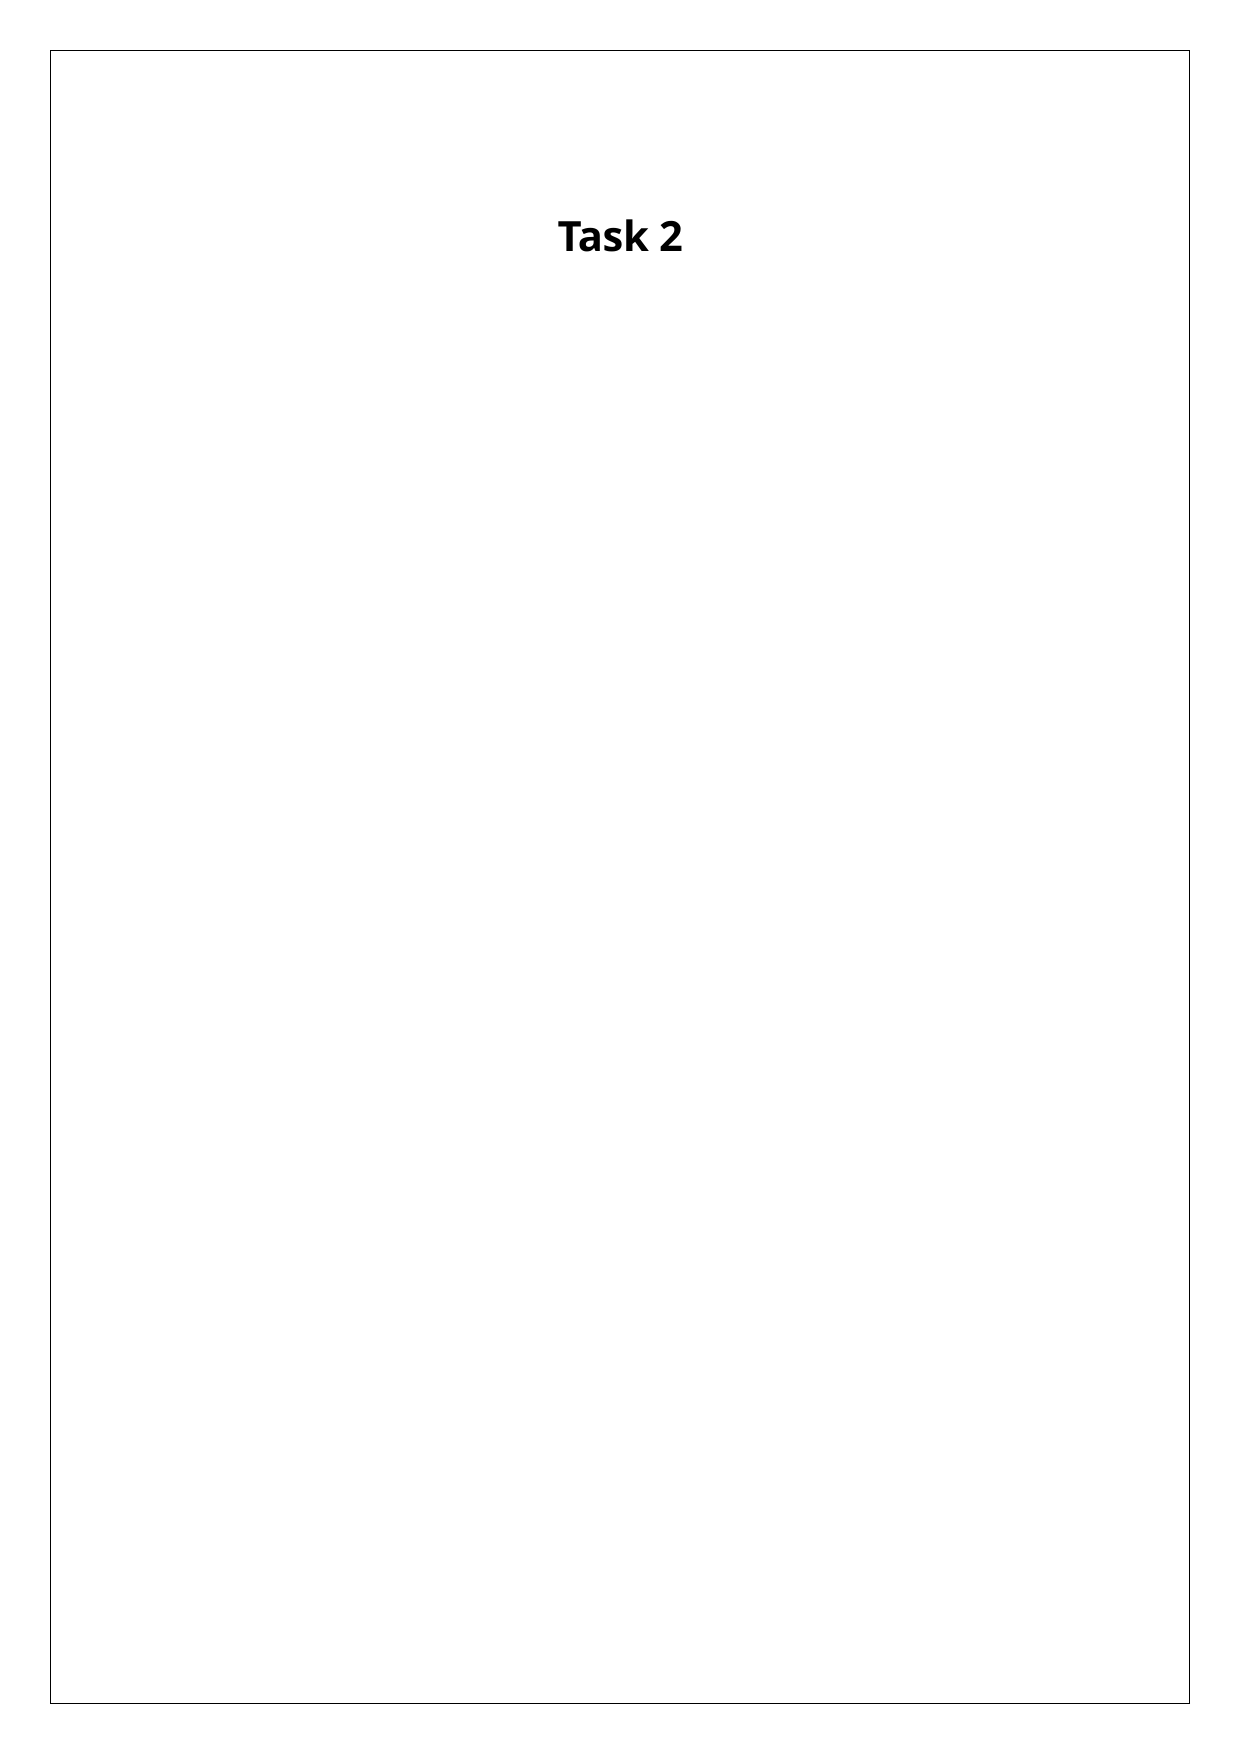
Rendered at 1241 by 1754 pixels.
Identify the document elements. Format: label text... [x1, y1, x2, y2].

text Task 2 [150, 207, 1090, 264]
